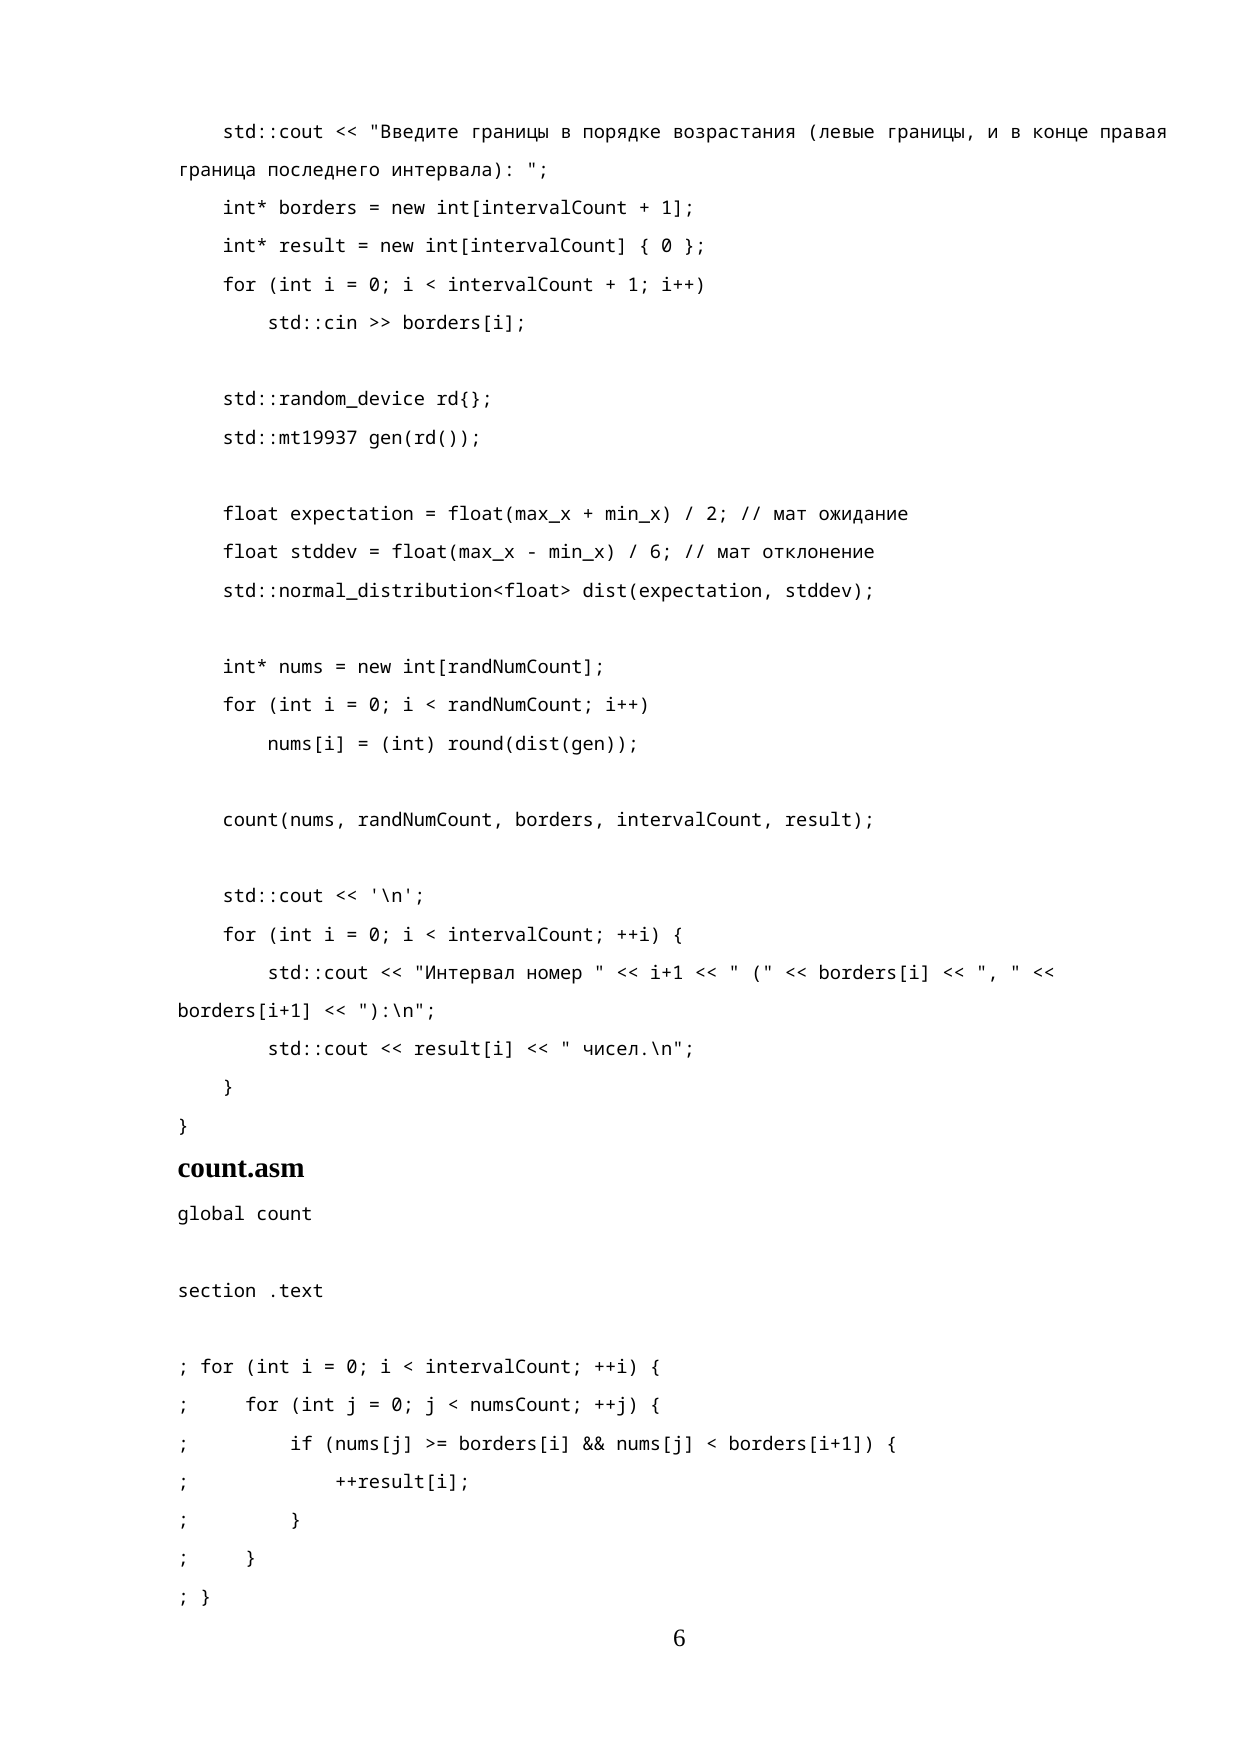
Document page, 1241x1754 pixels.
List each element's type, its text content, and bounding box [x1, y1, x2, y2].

text std::cout << "Интервал номер " << i+1 << " (" << borders[i] << ", " << borders[i+1] << "):\n"; [177, 959, 1181, 1023]
text int* result = new int[intervalCount] { 0 }; [177, 233, 1181, 258]
text ; } [177, 1506, 1181, 1532]
text std::cout << "Введите границы в порядке возрастания (левые границы, и в конце правая граница последнего интервала): "; [177, 118, 1181, 182]
text count.asm [177, 1150, 1181, 1184]
text ; for (int j = 0; j < numsCount; ++j) { [177, 1392, 1181, 1417]
text ; } [177, 1583, 1181, 1608]
text nums[i] = (int) round(dist(gen)); [177, 730, 1181, 755]
text float expectation = float(max_x + min_x) / 2; // мат ожидание [177, 500, 1181, 526]
text float stddev = float(max_x - min_x) / 6; // мат отклонение [177, 539, 1181, 564]
text std::random_device rd{}; [177, 386, 1181, 411]
text for (int i = 0; i < intervalCount; ++i) { [177, 921, 1181, 946]
text ; for (int i = 0; i < intervalCount; ++i) { [177, 1353, 1181, 1379]
text count(nums, randNumCount, borders, intervalCount, result); [177, 806, 1181, 832]
text ; ++result[i]; [177, 1468, 1181, 1494]
text for (int i = 0; i < randNumCount; i++) [177, 692, 1181, 717]
text global count [177, 1201, 1181, 1226]
text int* borders = new int[intervalCount + 1]; [177, 194, 1181, 220]
text std::normal_distribution<float> dist(expectation, stddev); [177, 577, 1181, 602]
text ; if (nums[j] >= borders[i] && nums[j] < borders[i+1]) { [177, 1430, 1181, 1456]
text int* nums = new int[randNumCount]; [177, 653, 1181, 679]
text std::mt19937 gen(rd()); [177, 424, 1181, 449]
text std::cout << '\n'; [177, 883, 1181, 908]
text } [177, 1074, 1181, 1099]
text std::cout << result[i] << " чисел.\n"; [177, 1036, 1181, 1061]
text section .text [177, 1277, 1181, 1303]
text } [177, 1112, 1181, 1138]
text std::cin >> borders[i]; [177, 309, 1181, 335]
text ; } [177, 1545, 1181, 1570]
text for (int i = 0; i < intervalCount + 1; i++) [177, 271, 1181, 297]
